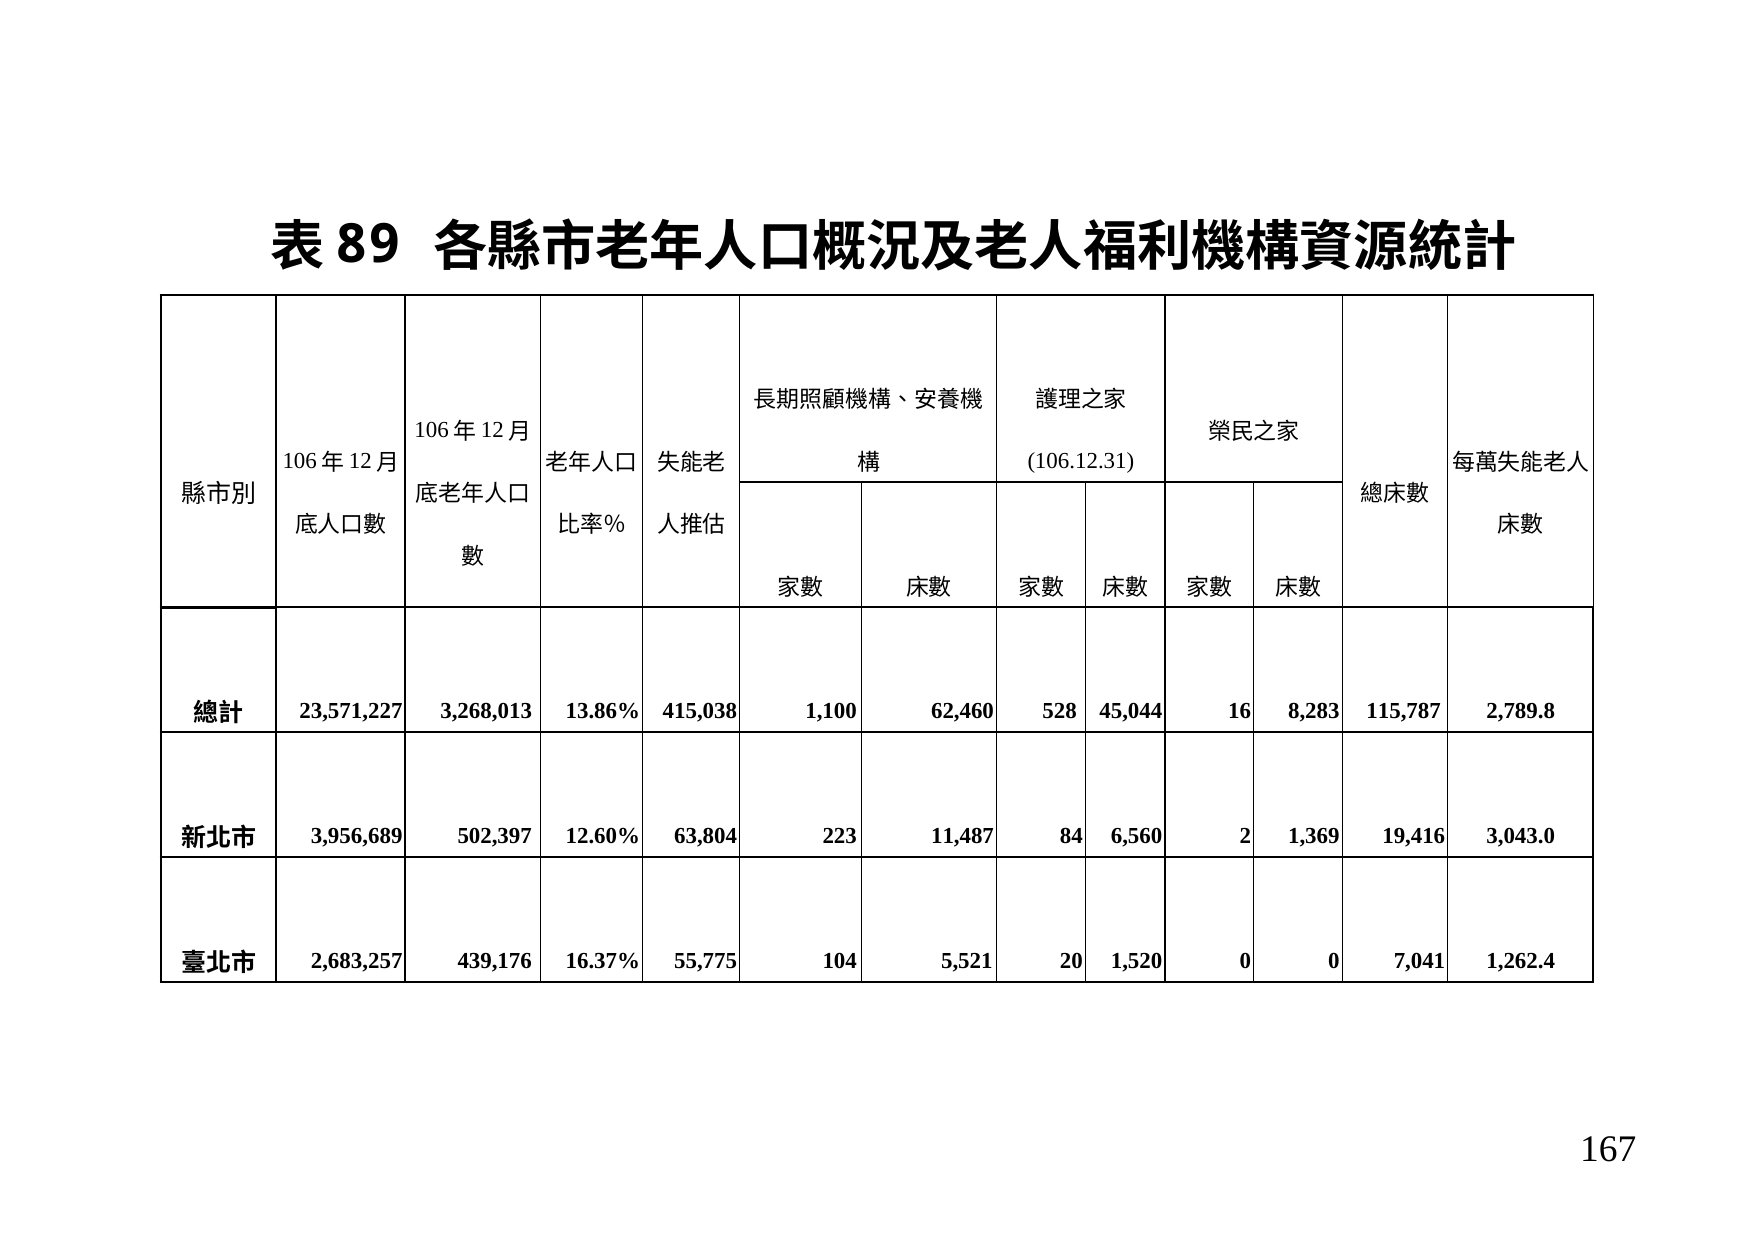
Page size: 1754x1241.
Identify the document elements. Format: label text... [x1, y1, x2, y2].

table_cell 1,262.4 [1448, 858, 1592, 981]
table_header 縣市別 [162, 296, 275, 606]
table_cell 23,571,227 [277, 608, 404, 731]
table_cell 20 [997, 858, 1085, 981]
table_header 106年12月底人口數 [277, 296, 404, 606]
table_cell 2,683,257 [277, 858, 404, 981]
table_header 106年12月底老年人口數 [406, 296, 540, 606]
table_cell 3,043.0 [1448, 733, 1592, 856]
table_cell 床數 [1254, 483, 1342, 606]
table_cell 104 [740, 858, 861, 981]
table_header 總床數 [1343, 296, 1447, 606]
table_cell 1,369 [1254, 733, 1342, 856]
table_cell 11,487 [862, 733, 996, 856]
table_cell 7,041 [1343, 858, 1447, 981]
table_cell 16.37% [541, 858, 642, 981]
table_cell 家數 [740, 483, 861, 606]
table_cell 0 [1254, 858, 1342, 981]
table_cell 63,804 [643, 733, 739, 856]
table_cell 223 [740, 733, 861, 856]
table_header 榮民之家 [1166, 296, 1342, 481]
table_cell 家數 [997, 483, 1085, 606]
table_cell 502,397 [406, 733, 540, 856]
table_cell 55,775 [643, 858, 739, 981]
table_cell 2 [1166, 733, 1253, 856]
table_cell 62,460 [862, 608, 996, 731]
table_cell 115,787 [1343, 608, 1447, 731]
table_cell 5,521 [862, 858, 996, 981]
table_header 失能老人推估 [643, 296, 739, 606]
table_header 老年人口比率％ [541, 296, 642, 606]
table_cell 415,038 [643, 608, 739, 731]
table_cell 45,044 [1086, 608, 1164, 731]
table_cell 床數 [862, 483, 996, 606]
table_cell 13.86% [541, 608, 642, 731]
table_cell 2,789.8 [1448, 608, 1592, 731]
table_cell 12.60% [541, 733, 642, 856]
table_cell 1,100 [740, 608, 861, 731]
table_cell 1,520 [1086, 858, 1164, 981]
table_header 護理之家 (106.12.31) [997, 296, 1164, 481]
table_header 長期照顧機構、安養機構 [740, 296, 996, 481]
table_cell 3,956,689 [277, 733, 404, 856]
table_cell 新北市 [162, 733, 275, 856]
table_header 每萬失能老人床數 [1448, 296, 1593, 606]
table_cell 家數 [1166, 483, 1253, 606]
table_cell 3,268,013 [406, 608, 540, 731]
table_cell 臺北市 [162, 858, 275, 981]
table_cell 84 [997, 733, 1085, 856]
table_cell 19,416 [1343, 733, 1447, 856]
table_cell 439,176 [406, 858, 540, 981]
table_cell 528 [997, 608, 1085, 731]
table_cell 8,283 [1254, 608, 1342, 731]
subtitle 表89 各縣市老年人口概況及老人福利機構資源統計 [118, 169, 1636, 294]
table_cell 總計 [162, 609, 275, 731]
table_cell 16 [1166, 608, 1253, 731]
table_cell 6,560 [1086, 733, 1164, 856]
table_cell 床數 [1086, 483, 1164, 606]
table_cell 0 [1166, 858, 1253, 981]
